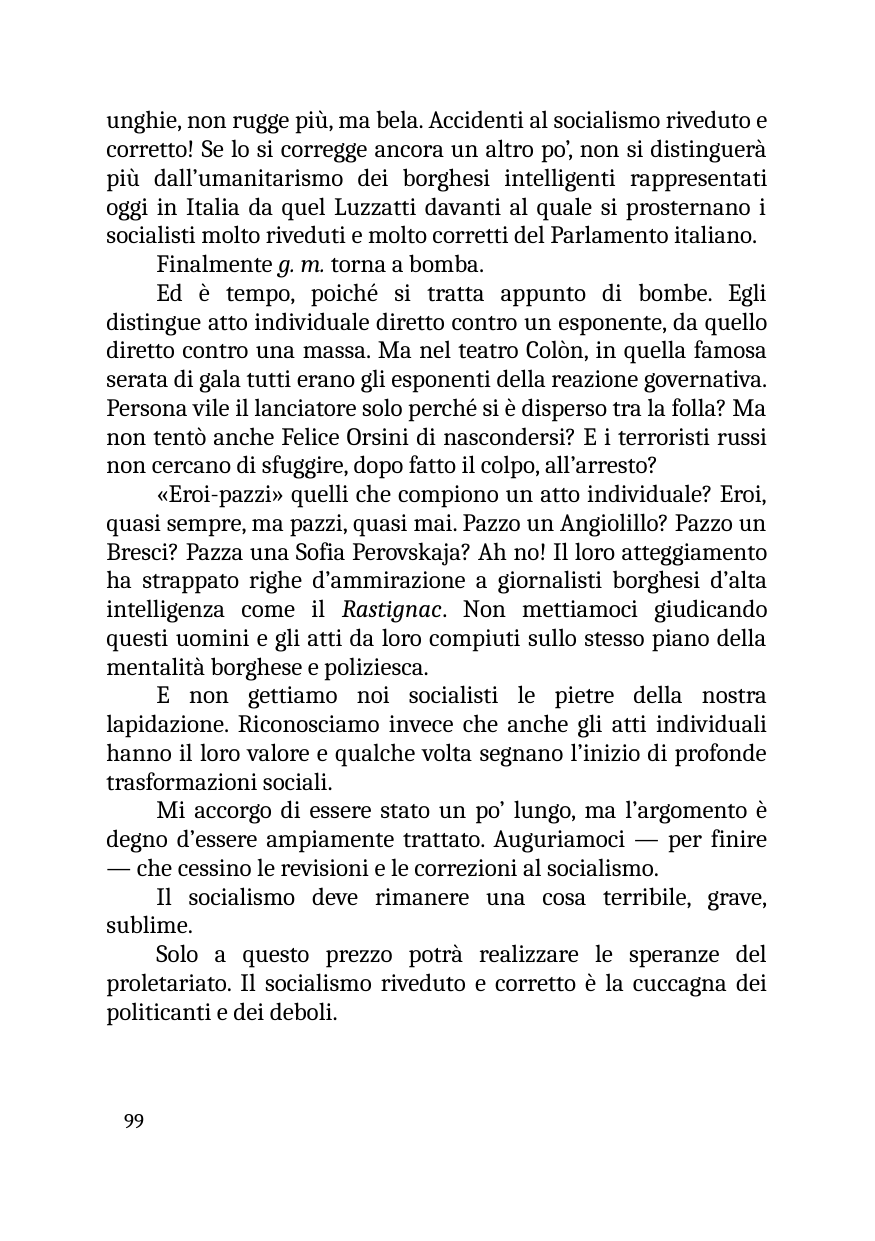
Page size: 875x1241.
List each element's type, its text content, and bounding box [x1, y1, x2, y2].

text «Eroi-pazzi» quelli che compiono un atto individuale? Eroi, quasi sempre, ma pazzi, quasi mai. Pazzo un Angiolillo? Pazzo un Bresci? Pazza una Sofia Perovskaja? Ah no! Il loro atteggiamento ha strappato righe d’ammirazione a giornalisti borghesi d’alta intelligenza come il Rastignac. Non mettiamoci giudicando questi uomini e gli atti da loro compiuti sullo stesso piano della mentalità borghese e poliziesca. [106, 480, 768, 681]
text Mi accorgo di essere stato un po’ lungo, ma l’argomento è degno d’essere ampiamente trattato. Auguriamoci — per finire — che cessino le revisioni e le correzioni al socialismo. [106, 796, 768, 882]
text Finalmente g. m. torna a bomba. [106, 250, 768, 279]
text Il socialismo deve rimanere una cosa terribile, grave, sublime. [106, 882, 768, 940]
text unghie, non rugge più, ma bela. Accidenti al socialismo riveduto e corretto! Se lo si corregge ancora un altro po’, non si distinguerà più dall’umanitarismo dei borghesi intelligenti rappresentati oggi in Italia da quel Luzzatti davanti al quale si prosternano i socialisti molto riveduti e molto corretti del Parlamento italiano. [106, 106, 768, 250]
text Solo a questo prezzo potrà realizzare le speranze del proletariato. Il socialismo riveduto e corretto è la cuccagna dei politicanti e dei deboli. [106, 940, 768, 1026]
text E non gettiamo noi socialisti le pietre della nostra lapidazione. Riconosciamo invece che anche gli atti individuali hanno il loro valore e qualche volta segnano l’inizio di profonde trasformazioni sociali. [106, 681, 768, 796]
text Ed è tempo, poiché si tratta appunto di bombe. Egli distingue atto individuale diretto contro un esponente, da quello diretto contro una massa. Ma nel teatro Colòn, in quella famosa serata di gala tutti erano gli esponenti della reazione governativa. Persona vile il lanciatore solo perché si è disperso tra la folla? Ma non tentò anche Felice Orsini di nascondersi? E i terroristi russi non cercano di sfuggire, dopo fatto il colpo, all’arresto? [106, 279, 768, 480]
